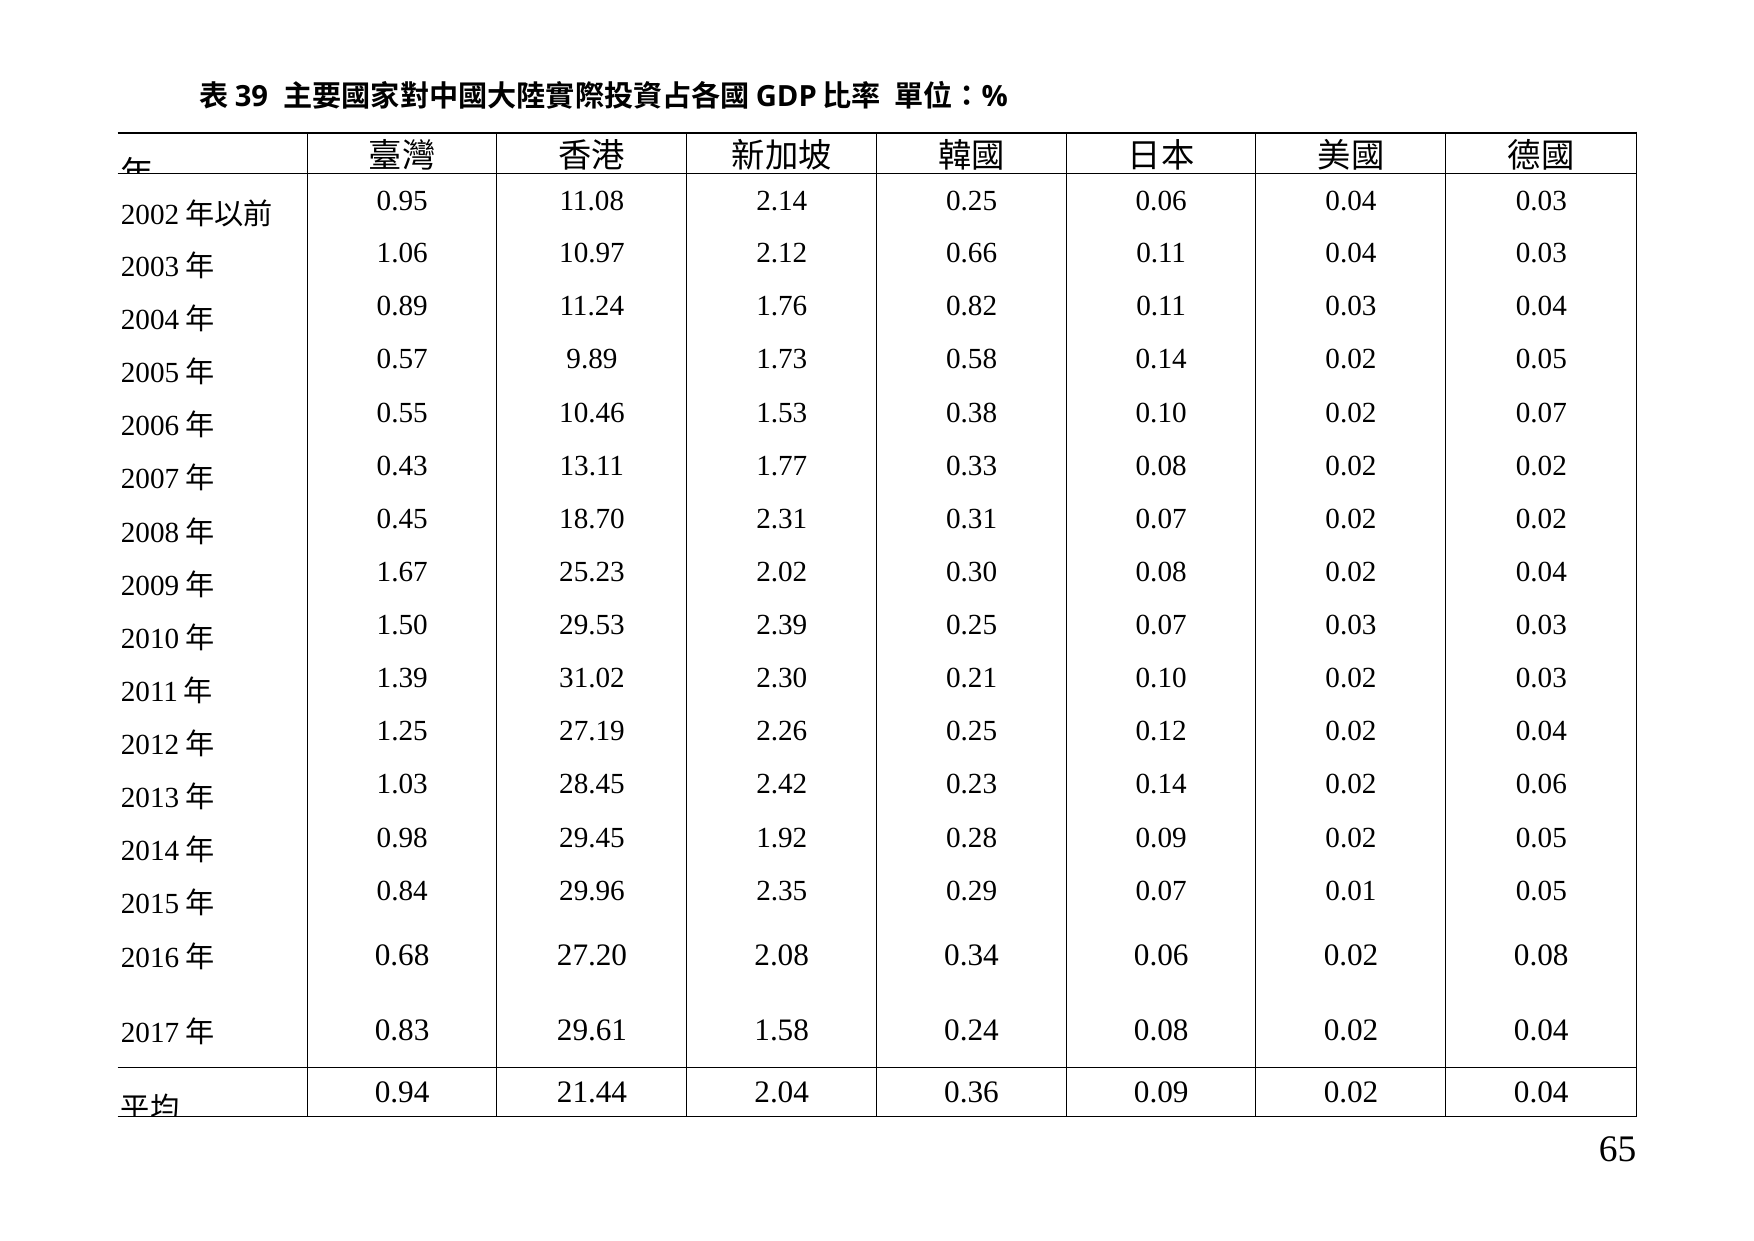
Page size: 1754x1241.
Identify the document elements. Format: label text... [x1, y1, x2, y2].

table_cell 0.43 [308, 439, 496, 492]
table_cell 0.84 [308, 864, 496, 917]
table_cell 2.14 [687, 174, 876, 226]
table_cell 0.55 [308, 386, 496, 439]
table_cell 2017年 [118, 992, 307, 1067]
table_cell 25.23 [497, 545, 686, 598]
table_cell 29.61 [497, 992, 686, 1067]
table_cell 0.45 [308, 492, 496, 545]
table_cell 0.23 [877, 758, 1066, 811]
table_cell 2016年 [118, 917, 307, 992]
table_cell 0.02 [1256, 439, 1445, 492]
table_cell 0.06 [1067, 174, 1255, 226]
table_cell 0.02 [1256, 545, 1445, 598]
table_cell 0.03 [1446, 598, 1636, 651]
table_cell 2.08 [687, 917, 876, 992]
table_cell 0.06 [1446, 758, 1636, 811]
table_cell 0.05 [1446, 811, 1636, 864]
table_cell 2007年 [118, 439, 307, 492]
table_cell 0.03 [1446, 226, 1636, 279]
table_cell 0.36 [877, 1068, 1066, 1116]
table_header 臺灣 [308, 134, 496, 173]
table_cell 2004年 [118, 279, 307, 332]
table_cell 0.03 [1446, 174, 1636, 226]
table_cell 0.57 [308, 333, 496, 386]
table_cell 2009年 [118, 545, 307, 598]
table_cell 2010年 [118, 598, 307, 651]
table_cell 0.02 [1256, 811, 1445, 864]
table_cell 0.10 [1067, 386, 1255, 439]
table_cell 1.58 [687, 992, 876, 1067]
table_cell 29.53 [497, 598, 686, 651]
table_cell 0.03 [1256, 598, 1445, 651]
table_cell 0.02 [1256, 492, 1445, 545]
table_cell 0.89 [308, 279, 496, 332]
table_cell 2.42 [687, 758, 876, 811]
table_header 韓國 [877, 134, 1066, 173]
table_cell 2003年 [118, 226, 307, 279]
table_cell 11.08 [497, 174, 686, 226]
table_cell 0.02 [1256, 917, 1445, 992]
table_cell 0.07 [1067, 598, 1255, 651]
table_cell 1.53 [687, 386, 876, 439]
table_cell 1.25 [308, 704, 496, 757]
table_cell 0.05 [1446, 333, 1636, 386]
table_cell 2.30 [687, 651, 876, 704]
table_cell 27.19 [497, 704, 686, 757]
table_cell 0.68 [308, 917, 496, 992]
table_header 年 [118, 134, 307, 173]
table_cell 0.29 [877, 864, 1066, 917]
table_cell 0.25 [877, 704, 1066, 757]
table_cell 1.92 [687, 811, 876, 864]
table_cell 0.02 [1256, 651, 1445, 704]
table_header 美國 [1256, 134, 1445, 173]
table_cell 1.39 [308, 651, 496, 704]
table_cell 0.02 [1256, 758, 1445, 811]
table_cell 0.12 [1067, 704, 1255, 757]
table_cell 0.08 [1446, 917, 1636, 992]
table_cell 0.02 [1256, 704, 1445, 757]
table_header 德國 [1446, 134, 1636, 173]
subtitle 表39 主要國家對中國大陸實際投資占各國GDP比率 單位：% [118, 57, 1636, 132]
table_cell 1.77 [687, 439, 876, 492]
table_cell 2.12 [687, 226, 876, 279]
table_cell 0.58 [877, 333, 1066, 386]
table_cell 2002年以前 [118, 174, 307, 226]
table_cell 0.14 [1067, 758, 1255, 811]
table_cell 0.14 [1067, 333, 1255, 386]
table_cell 平均 [118, 1068, 307, 1116]
table_cell 0.03 [1446, 651, 1636, 704]
table_cell 0.04 [1446, 992, 1636, 1067]
table_cell 0.02 [1256, 992, 1445, 1067]
table_cell 1.03 [308, 758, 496, 811]
table_cell 0.01 [1256, 864, 1445, 917]
table_cell 27.20 [497, 917, 686, 992]
table_cell 11.24 [497, 279, 686, 332]
table_cell 2.35 [687, 864, 876, 917]
table_header 新加坡 [687, 134, 876, 173]
table_cell 2005年 [118, 333, 307, 386]
table_cell 0.02 [1256, 1068, 1445, 1116]
table_cell 0.04 [1256, 226, 1445, 279]
table_cell 0.94 [308, 1068, 496, 1116]
table_cell 10.46 [497, 386, 686, 439]
table_cell 0.05 [1446, 864, 1636, 917]
table_cell 0.98 [308, 811, 496, 864]
table_cell 0.08 [1067, 992, 1255, 1067]
table_cell 1.67 [308, 545, 496, 598]
table_cell 2014年 [118, 811, 307, 864]
table_cell 2013年 [118, 758, 307, 811]
table_cell 0.08 [1067, 545, 1255, 598]
table_cell 0.06 [1067, 917, 1255, 992]
table_header 香港 [497, 134, 686, 173]
table_cell 0.82 [877, 279, 1066, 332]
table_cell 2.04 [687, 1068, 876, 1116]
table_cell 0.04 [1446, 1068, 1636, 1116]
table_cell 0.38 [877, 386, 1066, 439]
table_header 日本 [1067, 134, 1255, 173]
table_cell 0.10 [1067, 651, 1255, 704]
table_cell 2015年 [118, 864, 307, 917]
table_cell 29.45 [497, 811, 686, 864]
table_cell 2008年 [118, 492, 307, 545]
table_cell 0.11 [1067, 279, 1255, 332]
table_cell 0.66 [877, 226, 1066, 279]
table_cell 0.04 [1256, 174, 1445, 226]
table_cell 0.34 [877, 917, 1066, 992]
table_cell 31.02 [497, 651, 686, 704]
table_cell 29.96 [497, 864, 686, 917]
table_cell 0.02 [1256, 333, 1445, 386]
table_cell 0.08 [1067, 439, 1255, 492]
table_cell 9.89 [497, 333, 686, 386]
table_cell 10.97 [497, 226, 686, 279]
table_cell 0.09 [1067, 1068, 1255, 1116]
table_cell 13.11 [497, 439, 686, 492]
table_cell 0.03 [1256, 279, 1445, 332]
table_cell 0.07 [1446, 386, 1636, 439]
table_cell 0.04 [1446, 545, 1636, 598]
table_cell 2011年 [118, 651, 307, 704]
table_cell 0.24 [877, 992, 1066, 1067]
table_cell 0.30 [877, 545, 1066, 598]
table_cell 0.11 [1067, 226, 1255, 279]
table_cell 0.04 [1446, 279, 1636, 332]
table_cell 2012年 [118, 704, 307, 757]
table_cell 21.44 [497, 1068, 686, 1116]
table_cell 2.31 [687, 492, 876, 545]
table_cell 2.02 [687, 545, 876, 598]
table_cell 0.25 [877, 174, 1066, 226]
table_cell 18.70 [497, 492, 686, 545]
table_cell 0.28 [877, 811, 1066, 864]
table_cell 0.04 [1446, 704, 1636, 757]
table_cell 0.09 [1067, 811, 1255, 864]
table_cell 0.31 [877, 492, 1066, 545]
table_cell 28.45 [497, 758, 686, 811]
table_cell 0.95 [308, 174, 496, 226]
table_cell 1.50 [308, 598, 496, 651]
table_cell 0.07 [1067, 864, 1255, 917]
table_cell 2.26 [687, 704, 876, 757]
table_cell 0.21 [877, 651, 1066, 704]
table_cell 1.06 [308, 226, 496, 279]
table_cell 1.73 [687, 333, 876, 386]
table_cell 1.76 [687, 279, 876, 332]
table_cell 2006年 [118, 386, 307, 439]
table_cell 0.02 [1256, 386, 1445, 439]
table_cell 0.25 [877, 598, 1066, 651]
table_cell 0.33 [877, 439, 1066, 492]
table_cell 0.07 [1067, 492, 1255, 545]
table_cell 0.02 [1446, 439, 1636, 492]
table_cell 0.02 [1446, 492, 1636, 545]
table_cell 0.83 [308, 992, 496, 1067]
table_cell 2.39 [687, 598, 876, 651]
